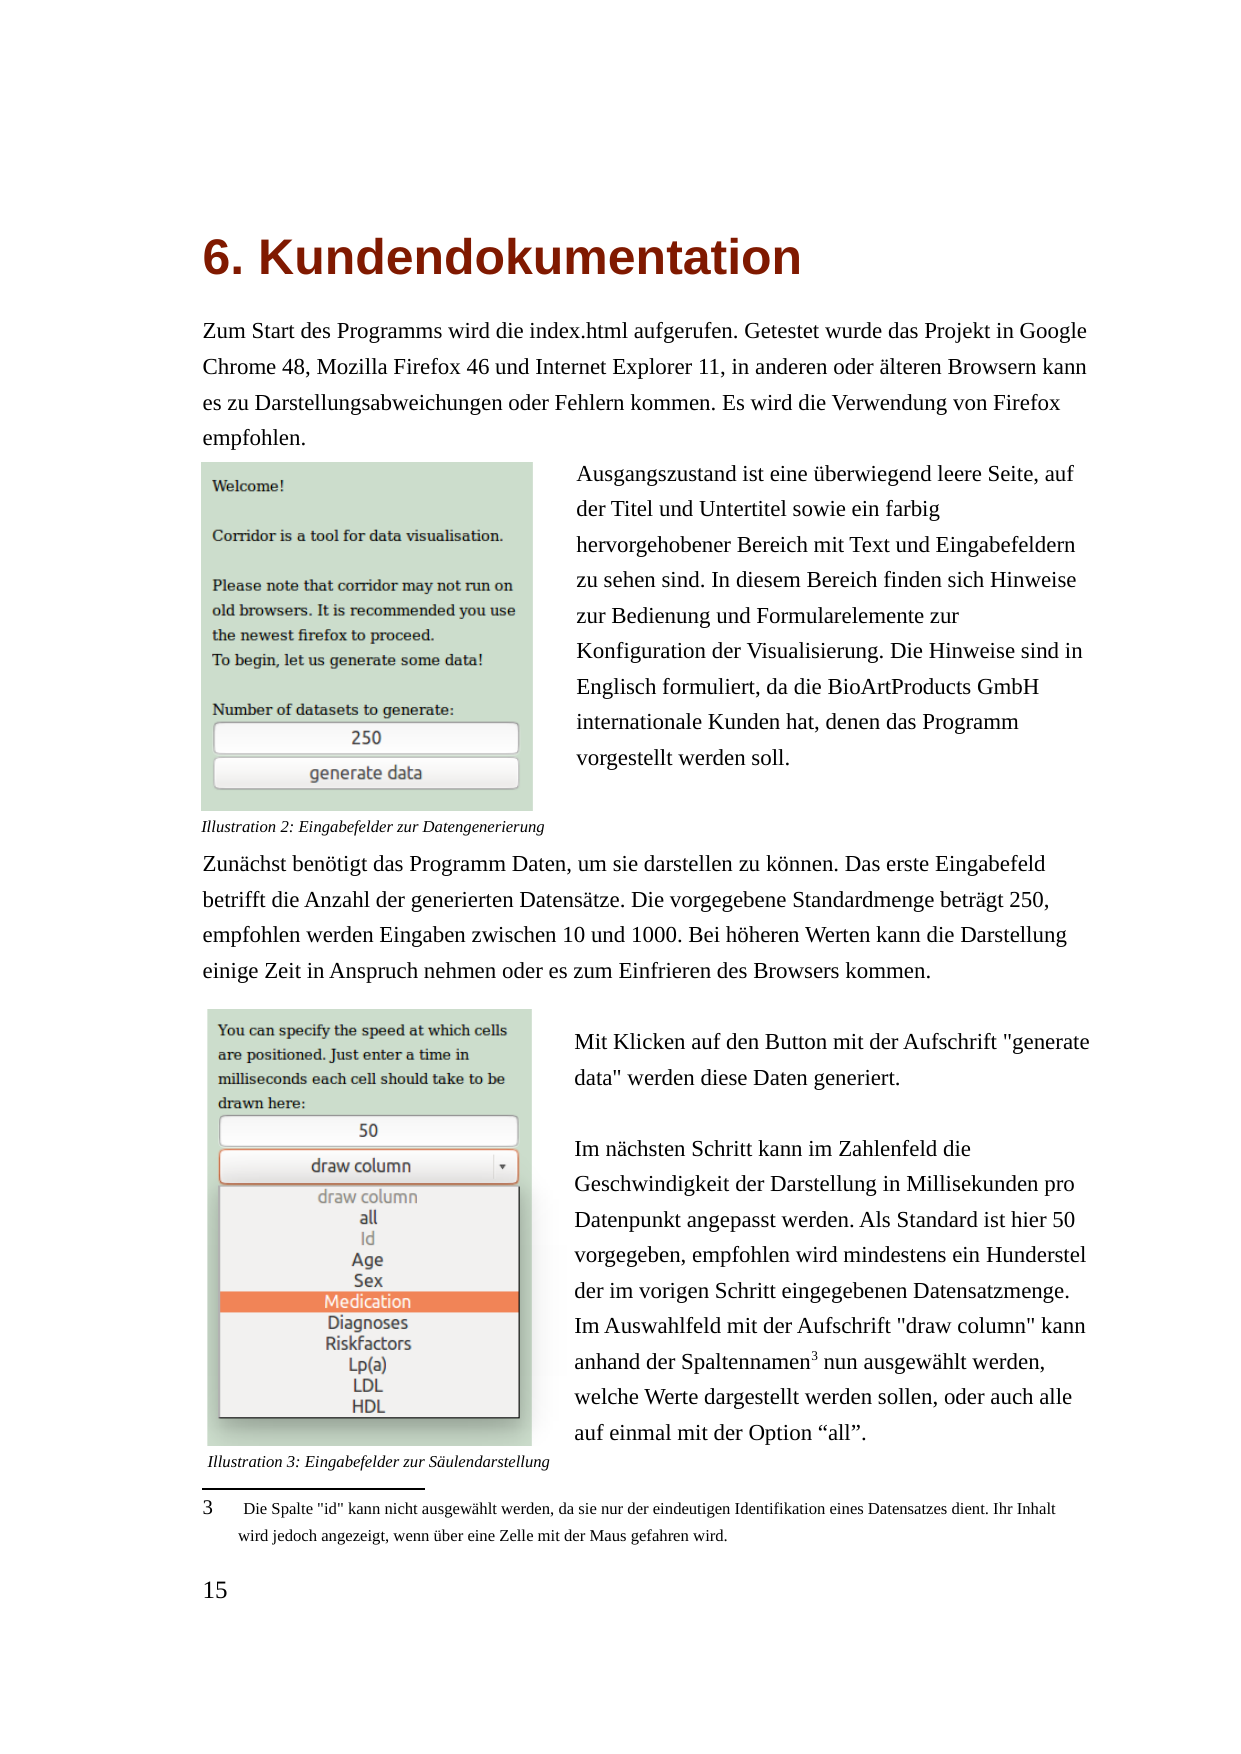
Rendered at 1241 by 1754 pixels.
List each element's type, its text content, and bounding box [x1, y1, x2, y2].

text Illustration 3: Eingabefelder zur Säulendarstellung [207, 1446, 574, 1471]
text Im Auswahlfeld mit der Aufschrift "draw column" kann anhand der Spaltennamen nun ausgewählt werden, welche Werte dargestellt werden sollen, oder auch alle auf einmal mit der Option “all”. [575, 1312, 1091, 1445]
picture [201, 462, 577, 811]
text Im nächsten Schritt kann im Zahlenfeld die Geschwindigkeit der Darstellung in Millisekunden pro Datenpunkt angepasst werden. Als Standard ist hier 50 vorgegeben, empfohlen wird mindestens ein Hunderstel der im vorigen Schritt eingegebenen Datensatzmenge. [575, 1134, 1091, 1303]
text Illustration 2: Eingabefelder zur Datengenerierung [201, 811, 576, 836]
text Die Spalte "id" kann nicht ausgewählt werden, da sie nur der eindeutigen Identifikation eines Datensatzes dient. Ihr Inhalt wird jedoch angezeigt, wenn über eine Zelle mit der Maus gefahren wird. [202, 1495, 1091, 1545]
text Mit Klicken auf den Button mit der Aufschrift "generate data" werden diese Daten generiert. [575, 1028, 1091, 1090]
text Zum Start des Programms wird die index.html aufgerufen. Getestet wurde das Projekt in Google Chrome 48, Mozilla Firefox 46 und Internet Explorer 11, in anderen oder älteren Browsern kann es zu Darstellungsabweichungen oder Fehlern kommen. Es wird die Verwendung von Firefox empfohlen. [202, 318, 1091, 451]
text Zunächst benötigt das Programm Daten, um sie darstellen zu können. Das erste Eingabefeld betrifft die Anzahl der generierten Datensätze. Die vorgegebene Standardmenge beträgt 250, empfohlen werden Eingaben zwischen 10 und 1000. Bei höheren Werten kann die Darstellung einige Zeit in Anspruch nehmen oder es zum Einfrieren des Browsers kommen. [202, 850, 1091, 983]
title 6. Kundendokumentation [202, 227, 1091, 285]
text Ausgangszustand ist eine überwiegend leere Seite, auf der Titel und Untertitel sowie ein farbig hervorgehobener Bereich mit Text und Eingabefeldern zu sehen sind. In diesem Bereich finden sich Hinweise zur Bedienung und Formularelemente zur Konfiguration der Visualisierung. Die Hinweise sind in Englisch formuliert, da die BioArtProducts GmbH internationale Kunden hat, denen das Programm vorgestellt werden soll. [201, 452, 1091, 770]
picture [207, 1009, 575, 1446]
